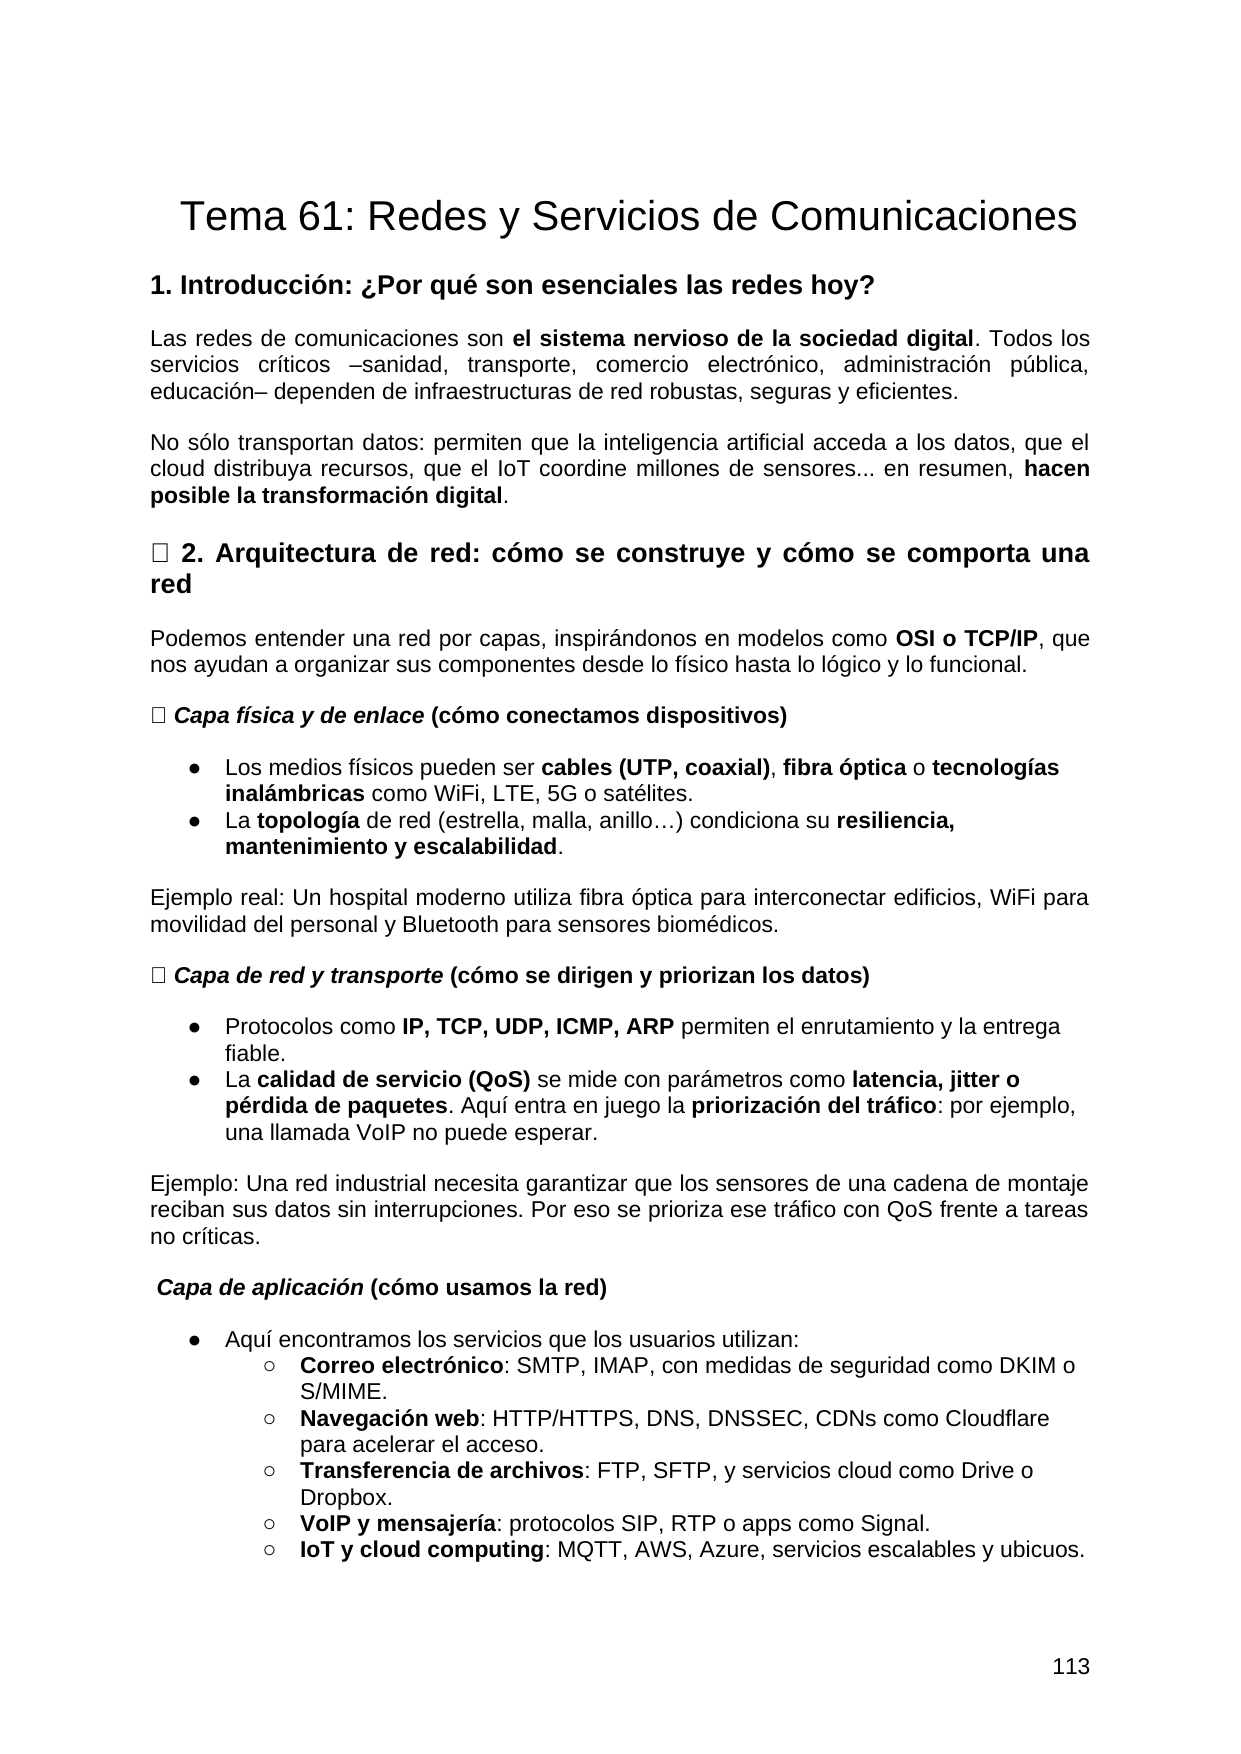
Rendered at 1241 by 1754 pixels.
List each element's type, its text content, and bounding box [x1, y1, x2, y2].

list VoIP y mensajería: protocolos SIP, RTP o apps como Signal. [262, 1510, 1090, 1536]
text Las redes de comunicaciones son el sistema nervioso de la sociedad digital. Todos los servicios críticos –sanidad, transporte, comercio electrónico, administración pública, educación– dependen de infraestructuras de red robustas, seguras y eficientes. [150, 325, 1090, 404]
subtitle 🧮 Capa de red y transporte (cómo se dirigen y priorizan los datos) [150, 962, 1090, 988]
subtitle 🧑‍💻 Capa de aplicación (cómo usamos la red) [150, 1274, 1090, 1301]
subtitle 🔧 2. Arquitectura de red: cómo se construye y cómo se comporta una red [150, 537, 1090, 600]
subtitle 🌐 Capa física y de enlace (cómo conectamos dispositivos) [150, 702, 1090, 729]
list IoT y cloud computing: MQTT, AWS, Azure, servicios escalables y ubicuos. [262, 1536, 1090, 1563]
list Los medios físicos pueden ser cables (UTP, coaxial), fibra óptica o tecnologías inalámbricas como WiFi, LTE, 5G o satélites. [187, 754, 1090, 807]
list Transferencia de archivos: FTP, SFTP, y servicios cloud como Drive o Dropbox. [262, 1457, 1090, 1510]
text Podemos entender una red por capas, inspirándonos en modelos como OSI o TCP/IP, que nos ayudan a organizar sus componentes desde lo físico hasta lo lógico y lo funcional. [150, 625, 1090, 677]
text Ejemplo real: Un hospital moderno utiliza fibra óptica para interconectar edificios, WiFi para movilidad del personal y Bluetooth para sensores biomédicos. [150, 884, 1090, 937]
list Aquí encontramos los servicios que los usuarios utilizan: [187, 1326, 1090, 1352]
list Protocolos como IP, TCP, UDP, ICMP, ARP permiten el enrutamiento y la entrega fiable. [187, 1013, 1090, 1066]
list Correo electrónico: SMTP, IMAP, con medidas de seguridad como DKIM o S/MIME. [262, 1352, 1090, 1404]
list Navegación web: HTTP/HTTPS, DNS, DNSSEC, CDNs como Cloudflare para acelerar el acceso. [262, 1404, 1090, 1457]
subtitle Tema 61: Redes y Servicios de Comunicaciones [179, 192, 1090, 239]
text No sólo transportan datos: permiten que la inteligencia artificial acceda a los datos, que el cloud distribuya recursos, que el IoT coordine millones de sensores... en resumen, hacen posible la transformación digital. [150, 429, 1090, 508]
text Ejemplo: Una red industrial necesita garantizar que los sensores de una cadena de montaje reciban sus datos sin interrupciones. Por eso se prioriza ese tráfico con QoS frente a tareas no críticas. [150, 1170, 1090, 1249]
list La topología de red (estrella, malla, anillo…) condiciona su resiliencia, mantenimiento y escalabilidad. [187, 807, 1090, 859]
subtitle 1. Introducción: ¿Por qué son esenciales las redes hoy? [150, 269, 1090, 300]
list La calidad de servicio (QoS) se mide con parámetros como latencia, jitter o pérdida de paquetes. Aquí entra en juego la priorización del tráfico: por ejemplo, una llamada VoIP no puede esperar. [187, 1066, 1090, 1145]
